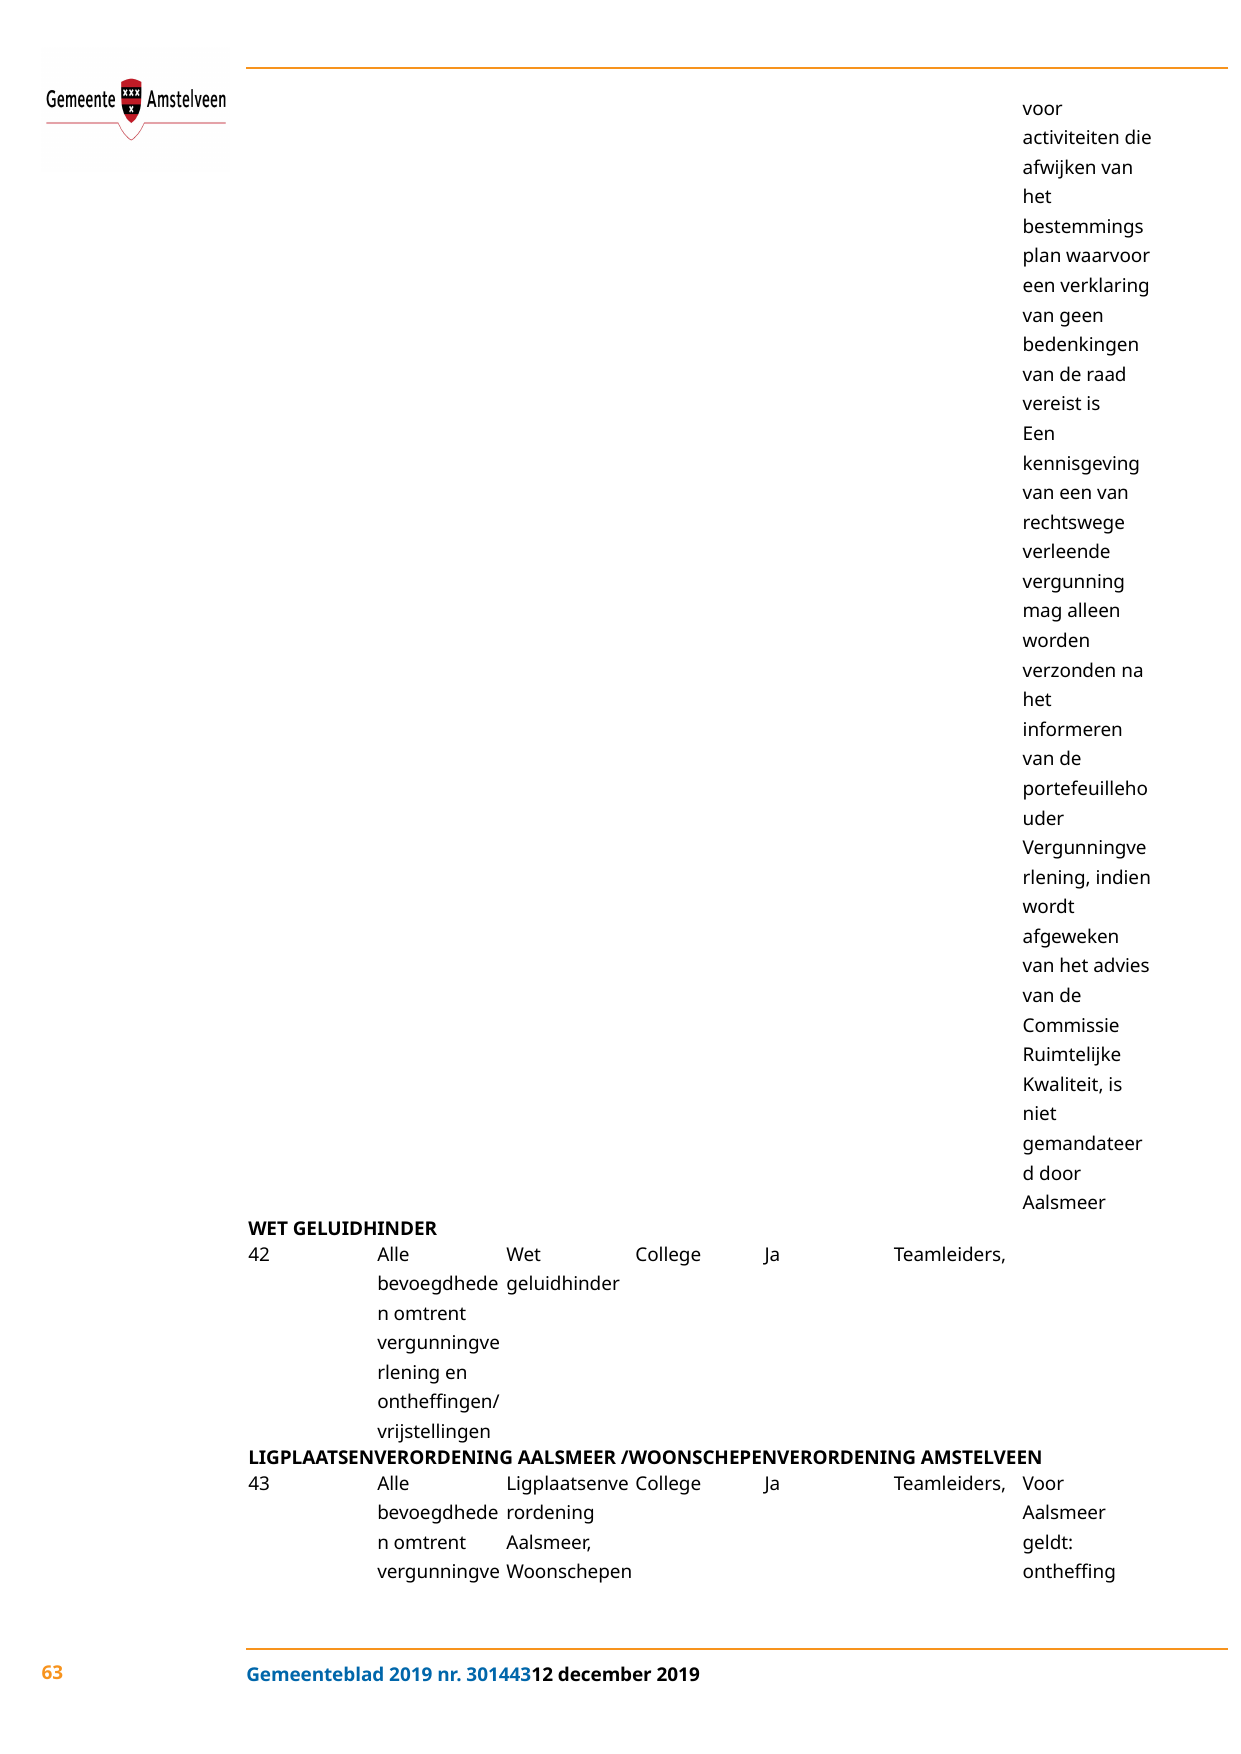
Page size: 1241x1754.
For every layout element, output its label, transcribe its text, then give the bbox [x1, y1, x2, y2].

table_cell Alle bevoegdheden omtrent vergunningverlening en ontheffingen/vrijstellingen [377, 1241, 506, 1444]
table_cell Alle bevoegdheden omtrent vergunningve [377, 1470, 506, 1584]
table_cell Wet geluidhinder [506, 1241, 635, 1444]
table_cell Voor Aalsmeer geldt: ontheffing [1023, 1470, 1152, 1584]
table_cell WET GELUIDHINDER [248, 1215, 1152, 1241]
table_cell Teamleiders, [894, 1470, 1022, 1584]
table_cell [248, 95, 377, 1215]
table_cell 43 [248, 1470, 377, 1584]
table_cell [506, 95, 635, 1215]
table_cell [1023, 1241, 1152, 1444]
picture [41, 47, 231, 172]
table_cell 42 [248, 1241, 377, 1444]
table_cell Teamleiders, [894, 1241, 1022, 1444]
table_cell voor activiteiten die afwijken van het bestemmingsplan waarvoor een verklaring van geen bedenkingen van de raad vereist is Een kennisgeving van een van rechtswege verleende vergunning mag alleen worden verzonden na het informeren van de portefeuillehouder Vergunningverlening, indien wordt afgeweken van het advies van de Commissie Ruimtelijke Kwaliteit, is niet gemandateerd door Aalsmeer [1023, 95, 1152, 1215]
table_cell LIGPLAATSENVERORDENING AALSMEER /WOONSCHEPENVERORDENING AMSTELVEEN [248, 1444, 1152, 1470]
table_cell Ligplaatsenverordening Aalsmeer, Woonschepen [506, 1470, 635, 1584]
table_cell [894, 95, 1022, 1215]
table_cell College [635, 1241, 764, 1444]
table_cell Ja [764, 1470, 893, 1584]
table_cell [377, 95, 506, 1215]
table_cell College [635, 1470, 764, 1584]
table_cell [764, 95, 893, 1215]
table_cell Ja [764, 1241, 893, 1444]
table_cell [635, 95, 764, 1215]
